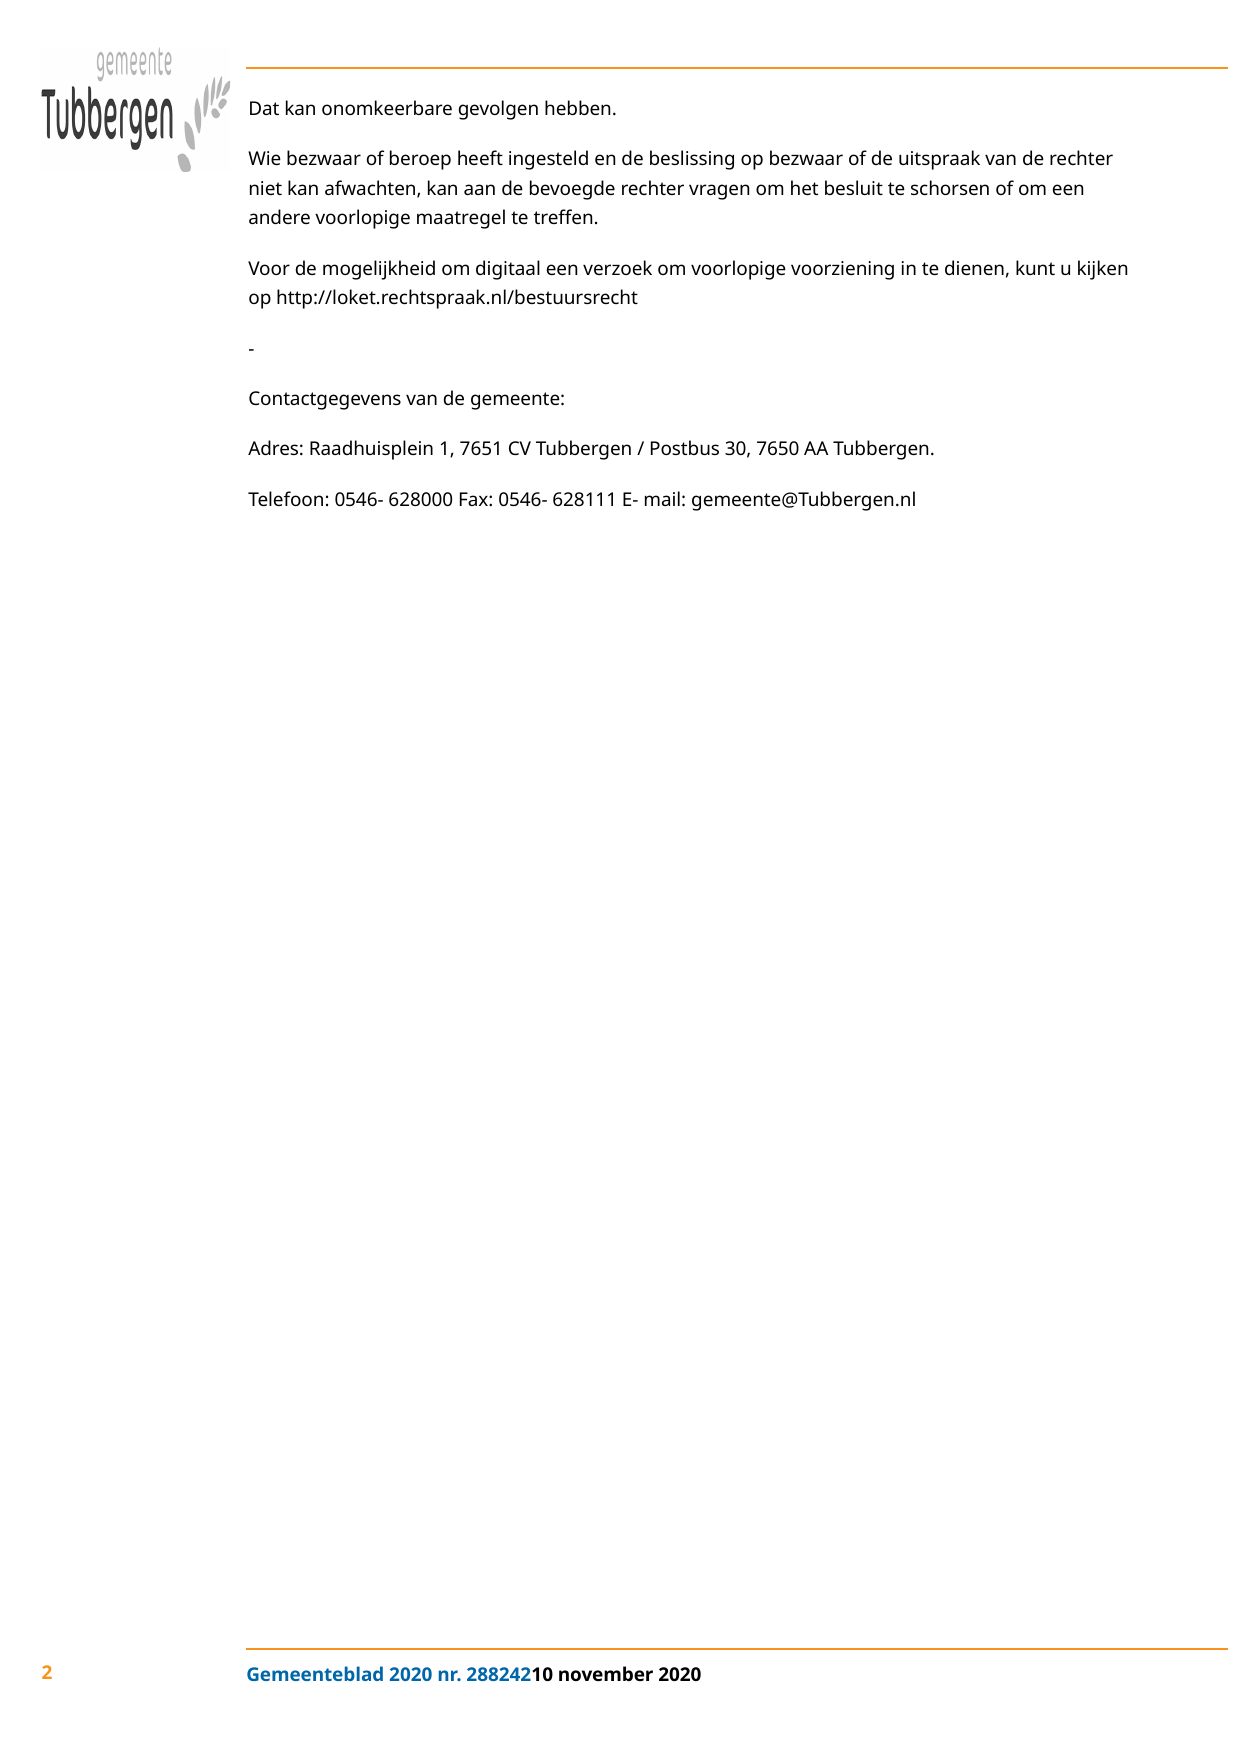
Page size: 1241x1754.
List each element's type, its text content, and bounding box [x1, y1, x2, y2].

text Voor de mogelijkheid om digitaal een verzoek om voorlopige voorziening in te dienen, kunt u kijken op http://loket.rechtspraak.nl/bestuursrecht [248, 255, 1152, 310]
text Contactgegevens van de gemeente: [248, 385, 1152, 411]
text Telefoon: 0546- 628000 Fax: 0546- 628111 E- mail: gemeente@Tubbergen.nl [248, 486, 1152, 512]
text Wie bezwaar of beroep heeft ingesteld en de beslissing op bezwaar of de uitspraak van de rechter niet kan afwachten, kan aan de bevoegde rechter vragen om het besluit te schorsen of om een andere voorlopige maatregel te treffen. [248, 145, 1152, 230]
text Dat kan onomkeerbare gevolgen hebben. [248, 95, 1152, 121]
picture [41, 47, 231, 172]
text - [248, 335, 1152, 361]
text Adres: Raadhuisplein 1, 7651 CV Tubbergen / Postbus 30, 7650 AA Tubbergen. [248, 436, 1152, 461]
